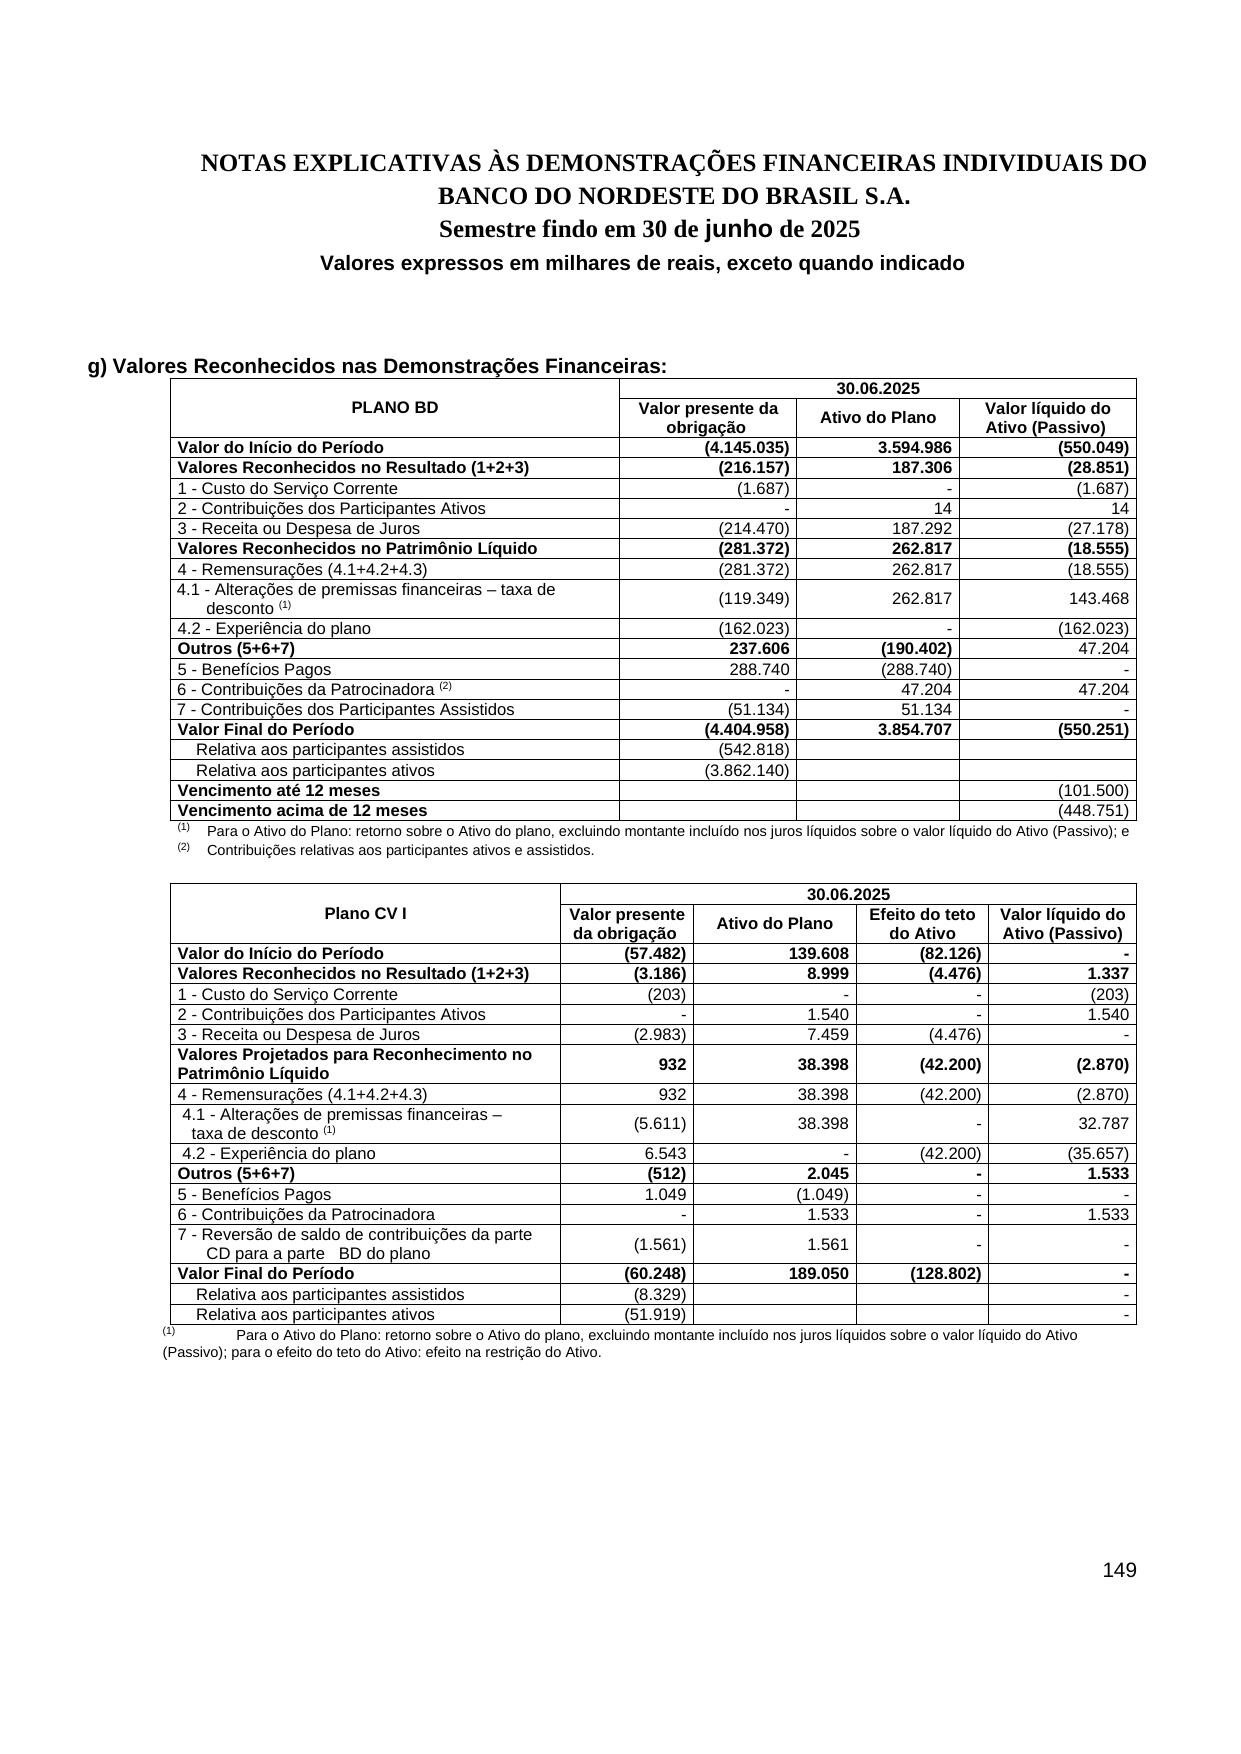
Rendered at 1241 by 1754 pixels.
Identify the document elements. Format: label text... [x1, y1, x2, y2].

table_cell 237.606 [620, 639, 796, 658]
table_cell 932 [561, 1045, 693, 1083]
table_cell - [857, 1184, 988, 1203]
table_cell (42.200) [857, 1144, 988, 1163]
table_cell (60.248) [561, 1264, 693, 1283]
table_cell (1.561) [561, 1225, 693, 1263]
table_cell Valores Reconhecidos no Patrimônio Líquido [171, 539, 619, 558]
table_cell - [561, 1205, 693, 1224]
table_cell (550.049) [960, 438, 1136, 457]
table_cell 14 [960, 499, 1136, 518]
table_cell - [989, 1025, 1136, 1044]
table_cell Relativa aos participantes assistidos [171, 1284, 560, 1303]
table_cell 143.468 [960, 580, 1136, 618]
table_cell 38.398 [694, 1084, 856, 1103]
table_cell - [857, 1005, 988, 1024]
table_cell (281.372) [620, 539, 796, 558]
table_cell (512) [561, 1164, 693, 1183]
table_cell (128.802) [857, 1264, 988, 1283]
table_cell 3.854.707 [797, 720, 959, 739]
table_cell Ativo do Plano [694, 905, 856, 943]
table_cell [797, 801, 959, 820]
table_cell Valor presente da obrigação [561, 905, 693, 943]
table_cell 14 [797, 499, 959, 518]
table_cell (101.500) [960, 781, 1136, 800]
table_cell (35.657) [989, 1144, 1136, 1163]
list Para o Ativo do Plano: retorno sobre o Ativo do plano, excluindo montante incluído nos juros líquidos sobre o valor líquido do Ativo (Passivo); e [177, 821, 1196, 840]
table_header Plano CV I [171, 884, 560, 943]
table_cell 3 - Receita ou Despesa de Juros [171, 519, 619, 538]
table_cell 4.1 - Alterações de premissas financeiras – taxa de desconto (1) [171, 580, 619, 618]
table_cell 2 - Contribuições dos Participantes Ativos [171, 1005, 560, 1024]
table_cell 3 - Receita ou Despesa de Juros [171, 1025, 560, 1044]
table_cell Vencimento até 12 meses [171, 781, 619, 800]
table_cell (162.023) [960, 619, 1136, 638]
table_cell - [989, 1225, 1136, 1263]
table_cell 5 - Benefícios Pagos [171, 1184, 560, 1203]
table_cell (4.476) [857, 964, 988, 983]
table_cell 1.533 [694, 1205, 856, 1224]
table_cell - [620, 680, 796, 699]
table_cell (5.611) [561, 1105, 693, 1143]
table_cell [857, 1305, 988, 1324]
table_cell - [694, 1144, 856, 1163]
table_cell [620, 781, 796, 800]
table_cell [797, 760, 959, 779]
table_cell Relativa aos participantes assistidos [171, 740, 619, 759]
table_cell 1.337 [989, 964, 1136, 983]
table_cell Outros (5+6+7) [171, 1164, 560, 1183]
table_cell Valores Reconhecidos no Resultado (1+2+3) [171, 964, 560, 983]
table_cell 47.204 [960, 680, 1136, 699]
table_cell Outros (5+6+7) [171, 639, 619, 658]
table_cell - [857, 984, 988, 1003]
table_cell 187.306 [797, 458, 959, 477]
table_cell - [857, 1105, 988, 1143]
table_cell - [797, 619, 959, 638]
table_cell (57.482) [561, 944, 693, 963]
table_cell 1.533 [989, 1205, 1136, 1224]
table_cell 3.594.986 [797, 438, 959, 457]
table_cell Valor líquido do Ativo (Passivo) [960, 399, 1136, 437]
table_cell 262.817 [797, 559, 959, 578]
table_cell - [989, 1305, 1136, 1324]
table_cell 47.204 [797, 680, 959, 699]
table_cell (42.200) [857, 1045, 988, 1083]
table_cell 1.540 [694, 1005, 856, 1024]
table_cell (2.870) [989, 1045, 1136, 1083]
table_cell Valores Projetados para Reconhecimento no Patrimônio Líquido [171, 1045, 560, 1083]
table_header 30.06.2025 [561, 884, 1136, 903]
table_cell 47.204 [960, 639, 1136, 658]
table_cell Valor do Início do Período [171, 438, 619, 457]
table_cell 262.817 [797, 580, 959, 618]
table_cell 1 - Custo do Serviço Corrente [171, 984, 560, 1003]
table_cell 1.540 [989, 1005, 1136, 1024]
table_cell (288.740) [797, 659, 959, 678]
table_cell Efeito do teto do Ativo [857, 905, 988, 943]
table_cell 139.608 [694, 944, 856, 963]
table_cell [960, 740, 1136, 759]
table_cell (281.372) [620, 559, 796, 578]
table_cell 6 - Contribuições da Patrocinadora (2) [171, 680, 619, 699]
table_cell [857, 1284, 988, 1303]
table_cell Ativo do Plano [797, 399, 959, 437]
table_cell (4.145.035) [620, 438, 796, 457]
table_cell 8.999 [694, 964, 856, 983]
table_cell (18.555) [960, 559, 1136, 578]
table_header 30.06.2025 [620, 379, 1136, 398]
table_cell (119.349) [620, 580, 796, 618]
table_cell (42.200) [857, 1084, 988, 1103]
table_cell Valor presente da obrigação [620, 399, 796, 437]
table_header PLANO BD [171, 379, 619, 437]
table_cell 4 - Remensurações (4.1+4.2+4.3) [171, 559, 619, 578]
table_cell 6.543 [561, 1144, 693, 1163]
table_cell (27.178) [960, 519, 1136, 538]
table_cell - [989, 1184, 1136, 1203]
table_cell 38.398 [694, 1045, 856, 1083]
table_cell 38.398 [694, 1105, 856, 1143]
table_cell - [694, 984, 856, 1003]
table_cell 4.1 - Alterações de premissas financeiras – taxa de desconto (1) [171, 1105, 560, 1143]
table_cell 932 [561, 1084, 693, 1103]
table_cell 7 - Reversão de saldo de contribuições da parte CD para a parte BD do plano [171, 1225, 560, 1263]
table_cell Valor líquido do Ativo (Passivo) [989, 905, 1136, 943]
table_cell (51.134) [620, 700, 796, 719]
table_cell (28.851) [960, 458, 1136, 477]
table_cell - [561, 1005, 693, 1024]
table_cell (1.049) [694, 1184, 856, 1203]
table_cell - [989, 1264, 1136, 1283]
list Contribuições relativas aos participantes ativos e assistidos. [177, 840, 1196, 859]
table_cell (162.023) [620, 619, 796, 638]
table_cell (214.470) [620, 519, 796, 538]
table_cell (448.751) [960, 801, 1136, 820]
table_cell (4.476) [857, 1025, 988, 1044]
table_cell (51.919) [561, 1305, 693, 1324]
table_cell 262.817 [797, 539, 959, 558]
table_cell [694, 1305, 856, 1324]
table_cell (1.687) [620, 479, 796, 498]
table_cell - [989, 944, 1136, 963]
table_cell 1 - Custo do Serviço Corrente [171, 479, 619, 498]
table_cell [797, 740, 959, 759]
table_cell - [797, 479, 959, 498]
table_cell - [857, 1225, 988, 1263]
table_cell (203) [561, 984, 693, 1003]
table_cell 4.2 - Experiência do plano [171, 619, 619, 638]
table_cell 4.2 - Experiência do plano [171, 1144, 560, 1163]
table_cell (4.404.958) [620, 720, 796, 739]
table_cell 6 - Contribuições da Patrocinadora [171, 1205, 560, 1224]
table_cell Relativa aos participantes ativos [171, 760, 619, 779]
table_cell 189.050 [694, 1264, 856, 1283]
table_cell 2.045 [694, 1164, 856, 1183]
table_cell 1.049 [561, 1184, 693, 1203]
table_cell 4 - Remensurações (4.1+4.2+4.3) [171, 1084, 560, 1103]
table_cell - [989, 1284, 1136, 1303]
table_cell - [857, 1205, 988, 1224]
table_cell (8.329) [561, 1284, 693, 1303]
table_cell (3.862.140) [620, 760, 796, 779]
table_cell Valor Final do Período [171, 720, 619, 739]
table_cell (542.818) [620, 740, 796, 759]
table_cell [960, 760, 1136, 779]
table_cell (18.555) [960, 539, 1136, 558]
table_cell (216.157) [620, 458, 796, 477]
table_cell Valor Final do Período [171, 1264, 560, 1283]
table_cell 7.459 [694, 1025, 856, 1044]
table_cell 32.787 [989, 1105, 1136, 1143]
table_cell 2 - Contribuições dos Participantes Ativos [171, 499, 619, 518]
table_cell (82.126) [857, 944, 988, 963]
table_cell (203) [989, 984, 1136, 1003]
table_cell (190.402) [797, 639, 959, 658]
table_cell (3.186) [561, 964, 693, 983]
table_cell (2.870) [989, 1084, 1136, 1103]
table_cell 288.740 [620, 659, 796, 678]
table_cell - [620, 499, 796, 518]
table_cell - [857, 1164, 988, 1183]
list Valores Reconhecidos nas Demonstrações Financeiras: [87, 353, 1137, 377]
table_cell - [960, 659, 1136, 678]
table_cell - [960, 700, 1136, 719]
table_cell Relativa aos participantes ativos [171, 1305, 560, 1324]
table_cell 51.134 [797, 700, 959, 719]
table_cell 5 - Benefícios Pagos [171, 659, 619, 678]
table_cell 7 - Contribuições dos Participantes Assistidos [171, 700, 619, 719]
table_cell Valores Reconhecidos no Resultado (1+2+3) [171, 458, 619, 477]
table_cell Vencimento acima de 12 meses [171, 801, 619, 820]
table_cell (1.687) [960, 479, 1136, 498]
list Para o Ativo do Plano: retorno sobre o Ativo do plano, excluindo montante incluído nos juros líquidos sobre o valor líquido do Ativo (Passivo); para o efeito do teto do Ativo: efeito na restrição do Ativo. [162, 1325, 1137, 1361]
table_cell (550.251) [960, 720, 1136, 739]
table_cell 1.533 [989, 1164, 1136, 1183]
table_cell (2.983) [561, 1025, 693, 1044]
table_cell Valor do Início do Período [171, 944, 560, 963]
table_cell 1.561 [694, 1225, 856, 1263]
table_cell [797, 781, 959, 800]
table_cell 187.292 [797, 519, 959, 538]
table_cell [620, 801, 796, 820]
table_cell [694, 1284, 856, 1303]
